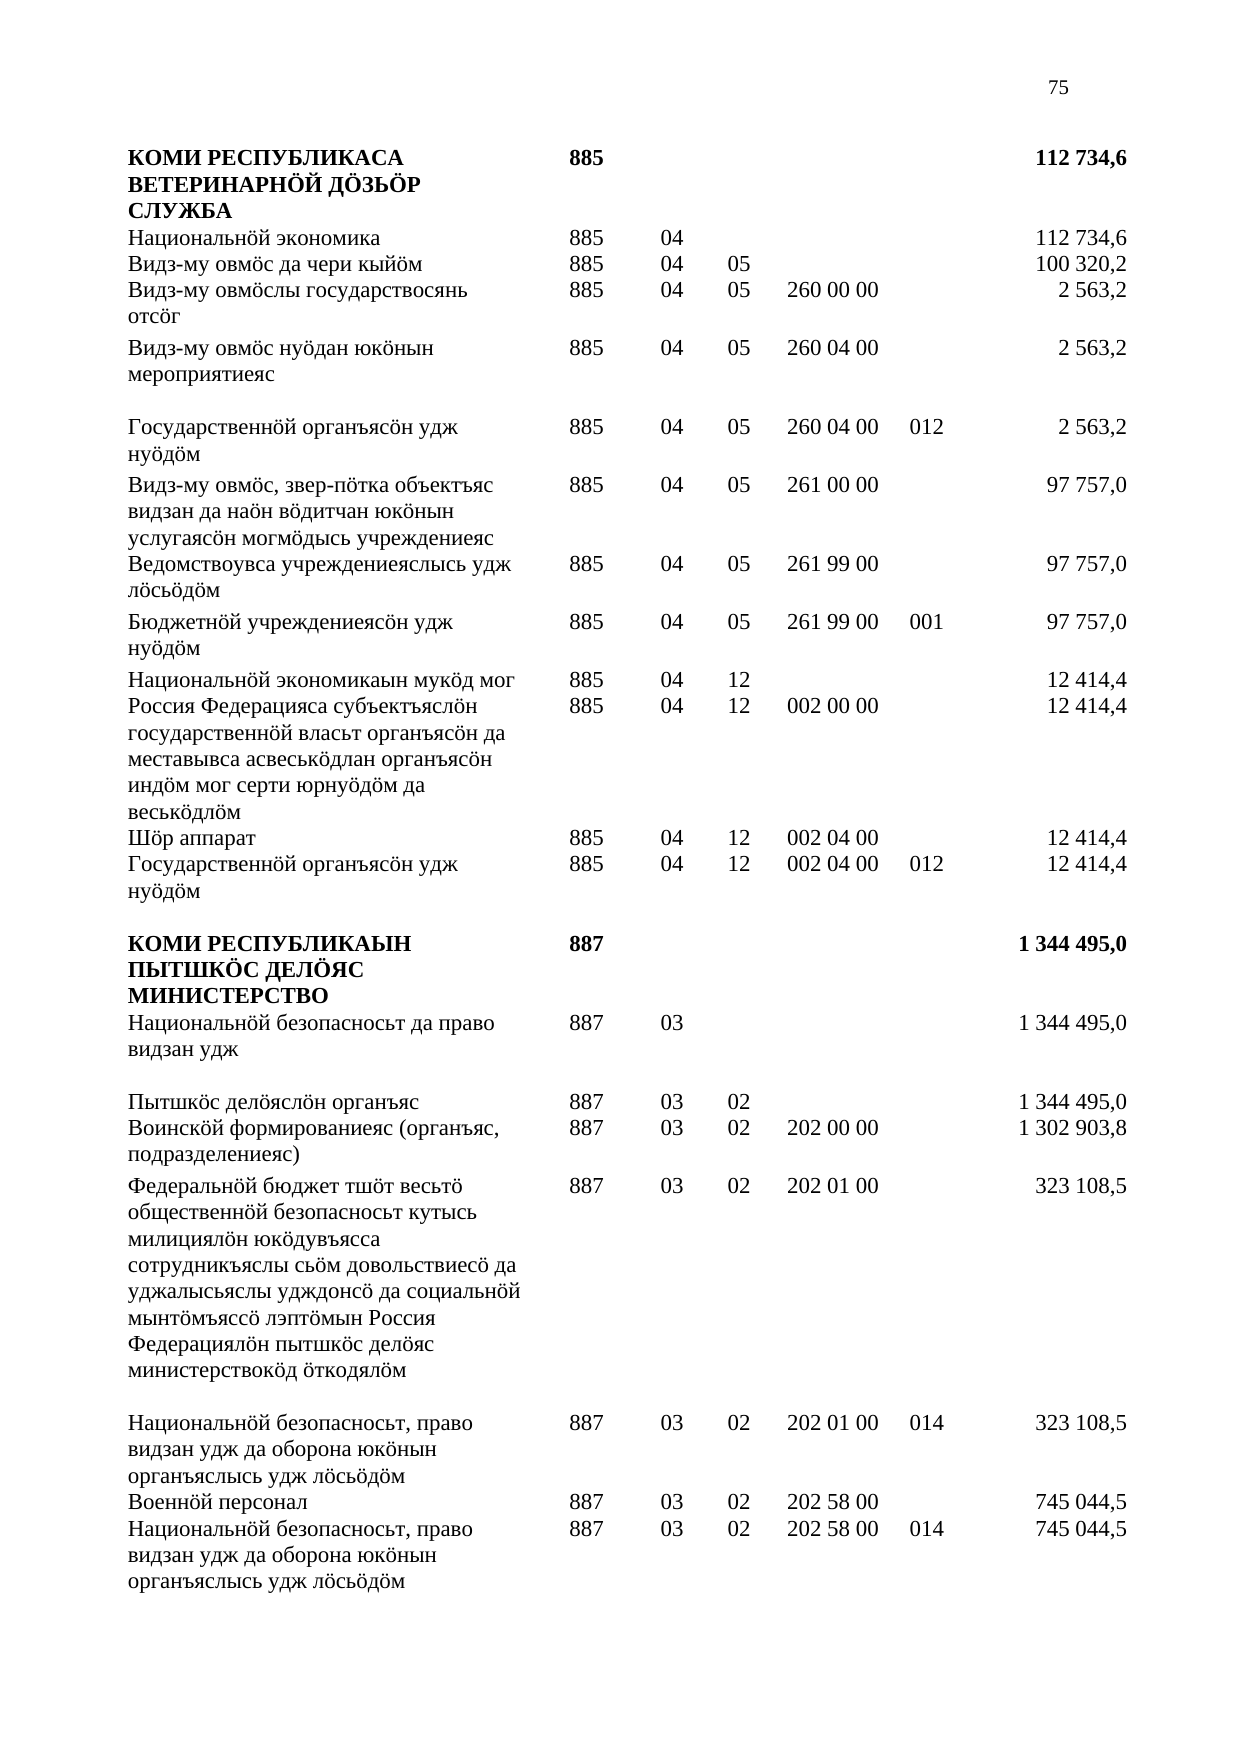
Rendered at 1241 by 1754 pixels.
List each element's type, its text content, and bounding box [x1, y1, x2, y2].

table_cell 02 [701, 1488, 776, 1514]
table_cell 202 01 00 [776, 1409, 889, 1488]
table_cell Государственнöй органъясöн удж нуöдöм [122, 413, 530, 471]
table_cell [1133, 471, 1170, 550]
table_cell Федеральнöй бюджет тшöт весьтö общественнöй безопасносьт кутысь милициялöн юкöдувъясса сотрудникъяслы сьöм довольствиесö да уджалысьяслы удждонсö да социальнöй мынтöмъяссö лэптöмын Россия Федерациялöн пытшкöс делöяс министерствокöд öткодялöм [122, 1172, 530, 1409]
table_cell Россия Федерацияса субъектъяслöн государственнöй власьт органъясöн да меставывса асвеськöдлан органъясöн индöм мог серти юрнуöдöм да веськöдлöм [122, 693, 530, 824]
table_cell Видз-му овмöс нуöдан юкöнын мероприятиеяс [122, 334, 530, 413]
table_cell 03 [643, 1114, 701, 1172]
table_cell Военнöй персонал [122, 1488, 530, 1514]
table_cell 001 [889, 608, 964, 666]
table_cell [1133, 824, 1170, 851]
table_cell 014 [889, 1409, 964, 1488]
table_cell Воинскöй формированиеяс (органъяс, подразделениеяс) [122, 1114, 530, 1172]
table_cell [776, 1088, 889, 1114]
table_cell 12 414,4 [964, 851, 1133, 929]
table_cell 2 563,2 [964, 334, 1133, 413]
table_cell [643, 118, 701, 144]
table_cell [889, 471, 964, 550]
table_cell КОМИ РЕСПУБЛИКАСА ВЕТЕРИНАРНÖЙ ДÖЗЬÖР СЛУЖБА [122, 145, 530, 223]
table_cell [889, 224, 964, 250]
table_cell 04 [643, 334, 701, 413]
table_cell 02 [701, 1515, 776, 1594]
table_cell 05 [701, 550, 776, 608]
table_cell [776, 145, 889, 223]
table_cell 03 [643, 1515, 701, 1594]
table_cell 1 302 903,8 [964, 1114, 1133, 1172]
table_cell Ведомствоувса учреждениеяслысь удж лöсьöдöм [122, 550, 530, 608]
table_cell [643, 930, 701, 1009]
table_cell 885 [530, 824, 643, 851]
table_cell 887 [530, 1409, 643, 1488]
table_cell 04 [643, 550, 701, 608]
table_cell 2 563,2 [964, 413, 1133, 471]
table_cell [889, 1114, 964, 1172]
table_cell [1133, 250, 1170, 276]
table_cell [889, 1088, 964, 1114]
table_cell 012 [889, 413, 964, 471]
table_cell [889, 693, 964, 824]
table_cell [889, 145, 964, 223]
table_cell 02 [701, 1409, 776, 1488]
table_cell 885 [530, 471, 643, 550]
table_cell 014 [889, 1515, 964, 1594]
table_cell 745 044,5 [964, 1515, 1133, 1594]
table_cell [1133, 930, 1170, 1009]
table_cell [701, 224, 776, 250]
table_cell [701, 118, 776, 144]
table_cell [1133, 851, 1170, 929]
table_cell 202 58 00 [776, 1488, 889, 1514]
table_cell 04 [643, 693, 701, 824]
table_cell Национальнöй безопасносьт, право видзан удж да оборона юкöнын органъяслысь удж лöсьöдöм [122, 1409, 530, 1488]
table_cell 12 [701, 824, 776, 851]
table_cell 12 414,4 [964, 666, 1133, 692]
table_cell [1133, 1088, 1170, 1114]
table_cell 885 [530, 666, 643, 692]
table_cell 323 108,5 [964, 1172, 1133, 1409]
table_cell 002 04 00 [776, 824, 889, 851]
table_cell [701, 1009, 776, 1088]
table_cell Бюджетнöй учреждениеясöн удж нуöдöм [122, 608, 530, 666]
table_cell 261 99 00 [776, 608, 889, 666]
table_cell 12 [701, 666, 776, 692]
table_cell 885 [530, 851, 643, 929]
table_cell 323 108,5 [964, 1409, 1133, 1488]
table_cell Видз-му овмöс, звер-пöтка объектъяс видзан да наöн вöдитчан юкöнын услугаясöн могмöдысь учреждениеяс [122, 471, 530, 550]
table_cell 12 414,4 [964, 824, 1133, 851]
table_cell [889, 250, 964, 276]
table_cell 887 [530, 1088, 643, 1114]
table_cell Видз-му овмöслы государствосянь отсöг [122, 276, 530, 334]
table_cell 03 [643, 1488, 701, 1514]
table_cell [1133, 224, 1170, 250]
table_cell [1133, 413, 1170, 471]
table_cell [1133, 666, 1170, 692]
table_cell 887 [530, 1515, 643, 1594]
table_cell 012 [889, 851, 964, 929]
table_cell 1 344 495,0 [964, 1088, 1133, 1114]
table_cell [1133, 145, 1170, 223]
table_cell 05 [701, 276, 776, 334]
table_cell Государственнöй органъясöн удж нуöдöм [122, 851, 530, 929]
table_cell [889, 824, 964, 851]
table_cell 03 [643, 1172, 701, 1409]
table_cell [889, 1172, 964, 1409]
table_cell [701, 930, 776, 1009]
table_cell 02 [701, 1172, 776, 1409]
table_cell 887 [530, 1009, 643, 1088]
table_cell Видз-му овмöс да чери кыйöм [122, 250, 530, 276]
table_cell 97 757,0 [964, 608, 1133, 666]
table_cell Шöр аппарат [122, 824, 530, 851]
table_cell 885 [530, 250, 643, 276]
table_cell [889, 666, 964, 692]
table_cell 04 [643, 608, 701, 666]
table_cell [1133, 1488, 1170, 1514]
table_cell 002 00 00 [776, 693, 889, 824]
table_cell [776, 224, 889, 250]
table_cell 260 04 00 [776, 413, 889, 471]
table_cell [1133, 550, 1170, 608]
table_cell 261 00 00 [776, 471, 889, 550]
table_cell [1133, 1172, 1170, 1409]
table_cell 12 [701, 851, 776, 929]
table_cell 05 [701, 413, 776, 471]
table_cell 885 [530, 413, 643, 471]
table_cell 1 344 495,0 [964, 930, 1133, 1009]
table_cell 12 414,4 [964, 693, 1133, 824]
table_cell [1133, 1009, 1170, 1088]
table_cell [1133, 1409, 1170, 1488]
table_cell 887 [530, 1172, 643, 1409]
table_cell 04 [643, 824, 701, 851]
table_cell 887 [530, 1114, 643, 1172]
table_cell [889, 930, 964, 1009]
table_cell 97 757,0 [964, 471, 1133, 550]
table_cell 887 [530, 930, 643, 1009]
table_cell 05 [701, 250, 776, 276]
table_cell 202 00 00 [776, 1114, 889, 1172]
table_cell 1 344 495,0 [964, 1009, 1133, 1088]
table_cell 260 04 00 [776, 334, 889, 413]
table_cell [701, 145, 776, 223]
table_cell [889, 1488, 964, 1514]
table_cell Национальнöй экономикаын мукöд мог [122, 666, 530, 692]
table_cell 112 734,6 [964, 224, 1133, 250]
table_cell [776, 930, 889, 1009]
table_cell 745 044,5 [964, 1488, 1133, 1514]
table_cell [530, 118, 643, 144]
table_cell [889, 550, 964, 608]
table_cell Национальнöй безопасносьт, право видзан удж да оборона юкöнын органъяслысь удж лöсьöдöм [122, 1515, 530, 1594]
table_cell [1133, 1114, 1170, 1172]
table_cell 261 99 00 [776, 550, 889, 608]
table_cell 12 [701, 693, 776, 824]
table_cell [1133, 1515, 1170, 1594]
table_cell 112 734,6 [964, 145, 1133, 223]
table_cell 202 58 00 [776, 1515, 889, 1594]
table_cell [122, 118, 530, 144]
table_cell [1133, 608, 1170, 666]
table_cell Национальнöй экономика [122, 224, 530, 250]
table_cell 02 [701, 1088, 776, 1114]
table_cell 04 [643, 250, 701, 276]
table_cell [776, 118, 889, 144]
table_cell Национальнöй безопасносьт да право видзан удж [122, 1009, 530, 1088]
table_cell [1133, 334, 1170, 413]
table_cell 885 [530, 276, 643, 334]
table_cell [889, 1009, 964, 1088]
table_cell [964, 118, 1133, 144]
table_cell [776, 666, 889, 692]
table_cell 202 01 00 [776, 1172, 889, 1409]
table_cell [889, 334, 964, 413]
table_cell 04 [643, 276, 701, 334]
table_cell 04 [643, 224, 701, 250]
table_cell [643, 145, 701, 223]
table_cell 885 [530, 608, 643, 666]
table_cell [1133, 693, 1170, 824]
table_cell 04 [643, 666, 701, 692]
table_cell 885 [530, 334, 643, 413]
table_cell 04 [643, 851, 701, 929]
table_cell [889, 276, 964, 334]
table_cell 02 [701, 1114, 776, 1172]
table_cell 97 757,0 [964, 550, 1133, 608]
table_cell 05 [701, 608, 776, 666]
table_cell 885 [530, 224, 643, 250]
table_cell [1133, 118, 1170, 144]
table_cell 002 04 00 [776, 851, 889, 929]
table_cell [776, 250, 889, 276]
table_cell Пытшкöс делöяслöн органъяс [122, 1088, 530, 1114]
table_cell 100 320,2 [964, 250, 1133, 276]
table_cell КОМИ РЕСПУБЛИКАЫН ПЫТШКÖС ДЕЛÖЯС МИНИСТЕРСТВО [122, 930, 530, 1009]
table_cell 885 [530, 550, 643, 608]
table_cell 04 [643, 413, 701, 471]
table_cell [1133, 276, 1170, 334]
table_cell 03 [643, 1409, 701, 1488]
table_cell 887 [530, 1488, 643, 1514]
table_cell 885 [530, 693, 643, 824]
table_cell 04 [643, 471, 701, 550]
table_cell 03 [643, 1009, 701, 1088]
table_cell 260 00 00 [776, 276, 889, 334]
table_cell 05 [701, 471, 776, 550]
table_cell [776, 1009, 889, 1088]
table_cell 2 563,2 [964, 276, 1133, 334]
table_cell 05 [701, 334, 776, 413]
table_cell 885 [530, 145, 643, 223]
table_cell [889, 118, 964, 144]
table_cell 03 [643, 1088, 701, 1114]
